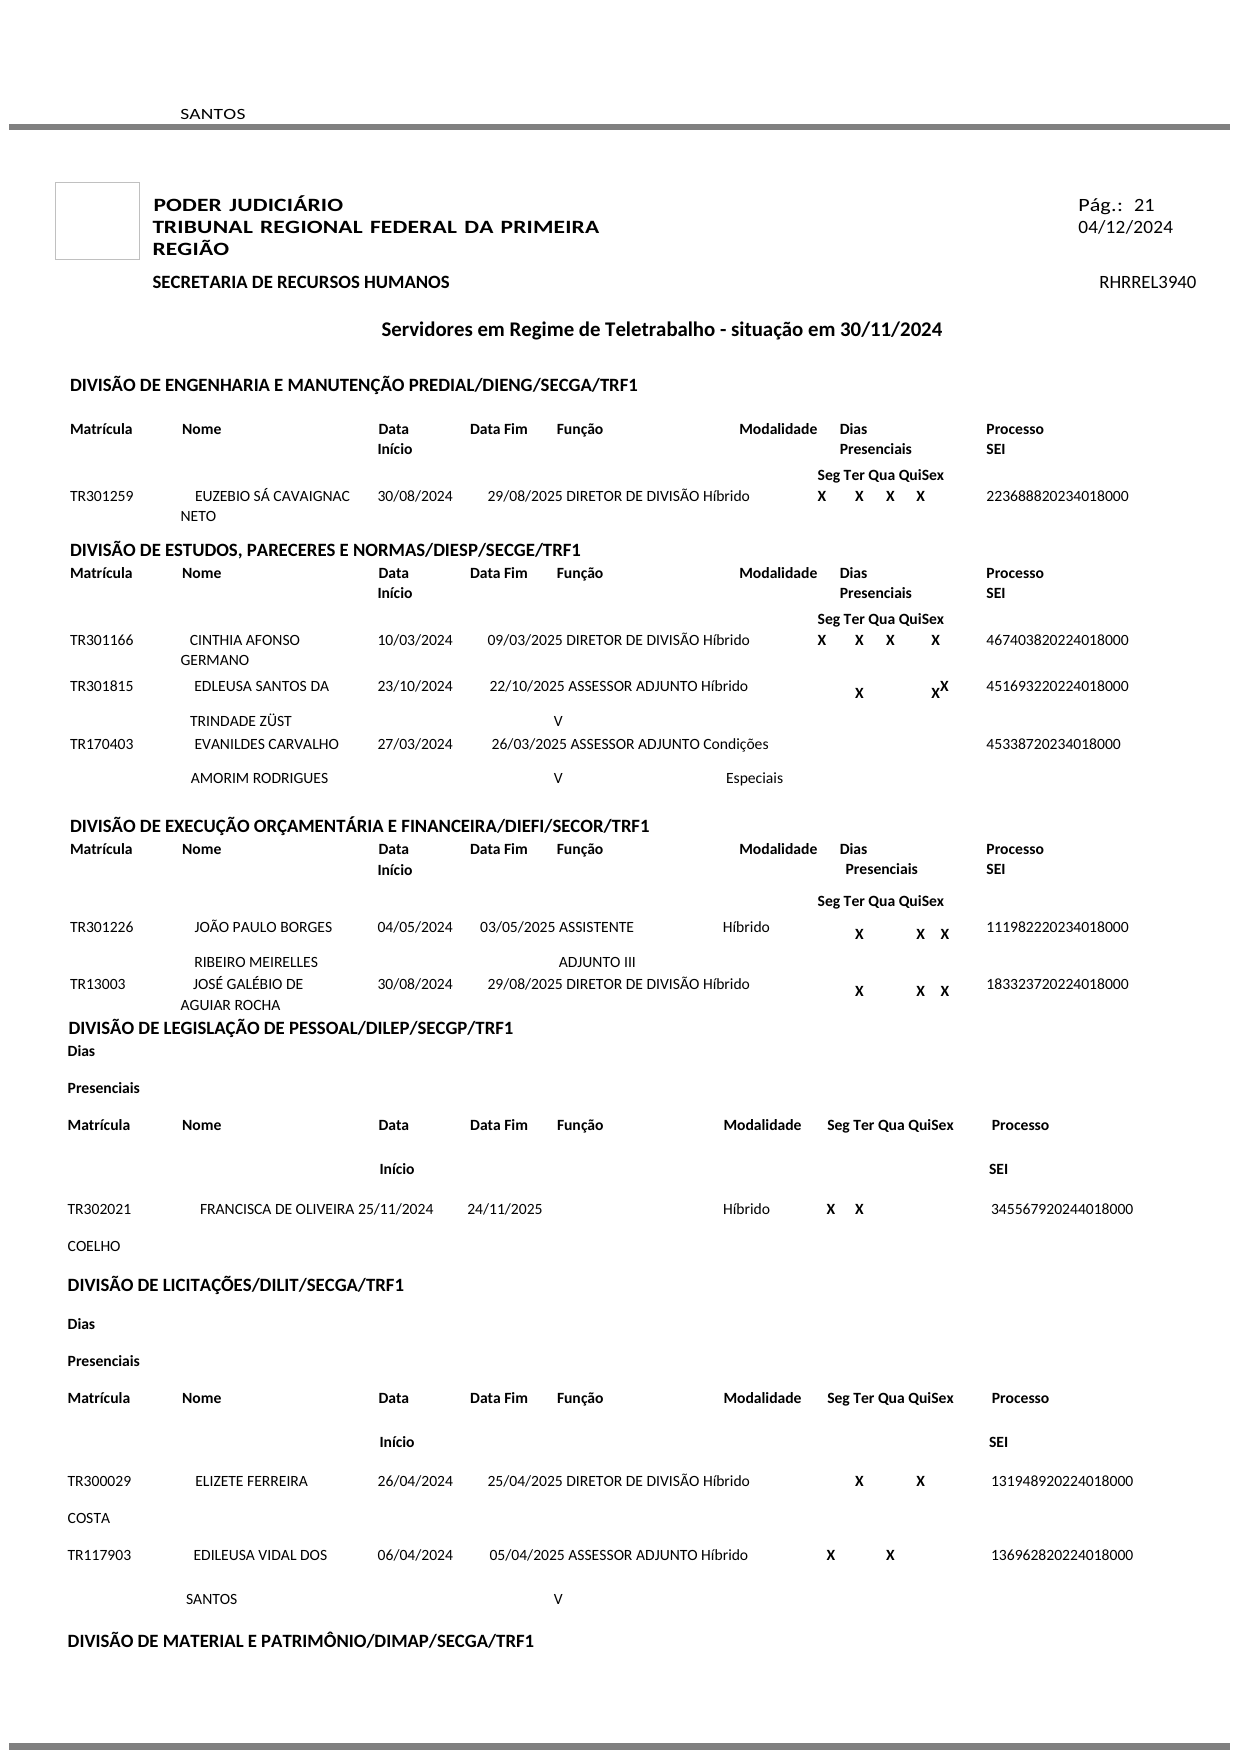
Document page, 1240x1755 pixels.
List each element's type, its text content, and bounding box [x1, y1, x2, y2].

text Presenciais [67, 1078, 1196, 1097]
table_cell [940, 839, 986, 886]
table_cell Dias Presenciais [818, 839, 940, 886]
table_cell 467403820224018000 [986, 630, 1196, 677]
table_cell Seg Ter Qua QuiSex [818, 886, 986, 917]
table_cell 45338720234018000 [986, 734, 1196, 839]
text TR117903 EDILEUSA VIDAL DOS 06/04/2024 05/04/2025 ASSESSOR ADJUNTO Híbrido X X 136962820224018000 [67, 1545, 1196, 1564]
table_cell X X X [818, 975, 986, 1016]
table_cell TR301166 CINTHIA AFONSO 10/03/2024 09/03/2025 DIRETOR DE DIVISÃO Híbrido GERMANO [70, 630, 817, 677]
text Dias [67, 1314, 1196, 1333]
table_cell Matrícula Nome Data Data Fim Função Modalidade Início [70, 839, 817, 917]
text Presenciais [67, 1351, 1196, 1370]
table_header SECRETARIA DE RECURSOS HUMANOS Servidores em Regime de Teletrabalho - situação em 30/11/2024 [70, 270, 986, 373]
table_cell 223688820234018000 [986, 486, 1196, 563]
table_cell [940, 734, 986, 839]
text Início SEI [67, 1425, 1196, 1453]
table_cell [818, 373, 986, 419]
table_cell Processo SEI [986, 839, 1196, 917]
table_cell 451693220224018000 [986, 677, 1196, 734]
text DIVISÃO DE MATERIAL E PATRIMÔNIO/DIMAP/SECGA/TRF1 [67, 1629, 1196, 1652]
table_cell X X X [818, 918, 986, 974]
text Matrícula Nome Data Data Fim Função Modalidade Seg Ter Qua QuiSex Processo [67, 1115, 1196, 1134]
table_cell TR301226 JOÃO PAULO BORGES 04/05/2024 03/05/2025 ASSISTENTE Híbrido RIBEIRO MEIRELLES ADJUNTO III [70, 918, 817, 974]
table_cell 183323720224018000 [986, 975, 1196, 1016]
text DIVISÃO DE LEGISLAÇÃO DE PESSOAL/DILEP/SECGP/TRF1 [68, 1016, 1196, 1039]
text COSTA [67, 1508, 1196, 1527]
text SANTOS V [67, 1582, 1196, 1610]
table_cell X [940, 677, 986, 734]
table_cell 111982220234018000 [986, 918, 1196, 974]
table_cell TR13003 JOSÉ GALÉBIO DE 30/08/2024 29/08/2025 DIRETOR DE DIVISÃO Híbrido AGUIAR ROCHA [70, 975, 817, 1016]
table_header RHRREL3940 [986, 270, 1196, 419]
table_cell TR301815 EDLEUSA SANTOS DA 23/10/2024 22/10/2025 ASSESSOR ADJUNTO Híbrido TRINDADE ZÜST V [70, 677, 817, 734]
text Início SEI [67, 1152, 1196, 1180]
table_cell DIVISÃO DE ENGENHARIA E MANUTENÇÃO PREDIAL/DIENG/SECGA/TRF1 [70, 373, 817, 419]
table_cell Processo SEI [986, 419, 1196, 486]
table_cell Processo SEI [986, 563, 1196, 630]
text Dias [67, 1041, 1196, 1060]
table_cell Matrícula Nome Data Data Fim Função Modalidade Início [70, 563, 817, 630]
table_cell X X X X [818, 486, 986, 563]
table_cell TR301259 EUZEBIO SÁ CAVAIGNAC 30/08/2024 29/08/2025 DIRETOR DE DIVISÃO Híbrido NETO DIVISÃO DE ESTUDOS, PARECERES E NORMAS/DIESP/SECGE/TRF1 [70, 486, 817, 563]
table_cell [818, 734, 940, 839]
table_cell Matrícula Nome Data Data Fim Função Modalidade Início [70, 419, 817, 486]
table_cell X X X X [818, 630, 940, 677]
table_cell TR170403 EVANILDES CARVALHO 27/03/2024 26/03/2025 ASSESSOR ADJUNTO Condições AMORIM RODRIGUES V Especiais DIVISÃO DE EXECUÇÃO ORÇAMENTÁRIA E FINANCEIRA/DIEFI/SECOR/TRF1 [70, 734, 817, 839]
text COELHO [67, 1236, 1196, 1255]
text DIVISÃO DE LICITAÇÕES/DILIT/SECGA/TRF1 [67, 1273, 1196, 1296]
table_cell [940, 630, 986, 677]
table_cell Dias Presenciais Seg Ter Qua QuiSex [818, 419, 986, 486]
table_cell X X [818, 677, 940, 734]
text Matrícula Nome Data Data Fim Função Modalidade Seg Ter Qua QuiSex Processo [67, 1388, 1196, 1407]
text TR300029 ELIZETE FERREIRA 26/04/2024 25/04/2025 DIRETOR DE DIVISÃO Híbrido X X 131948920224018000 [67, 1471, 1196, 1491]
table_cell Dias Presenciais Seg Ter Qua QuiSex [818, 563, 986, 630]
text TR302021 FRANCISCA DE OLIVEIRA 25/11/2024 24/11/2025 Híbrido X X 345567920244018000 [67, 1199, 1196, 1218]
